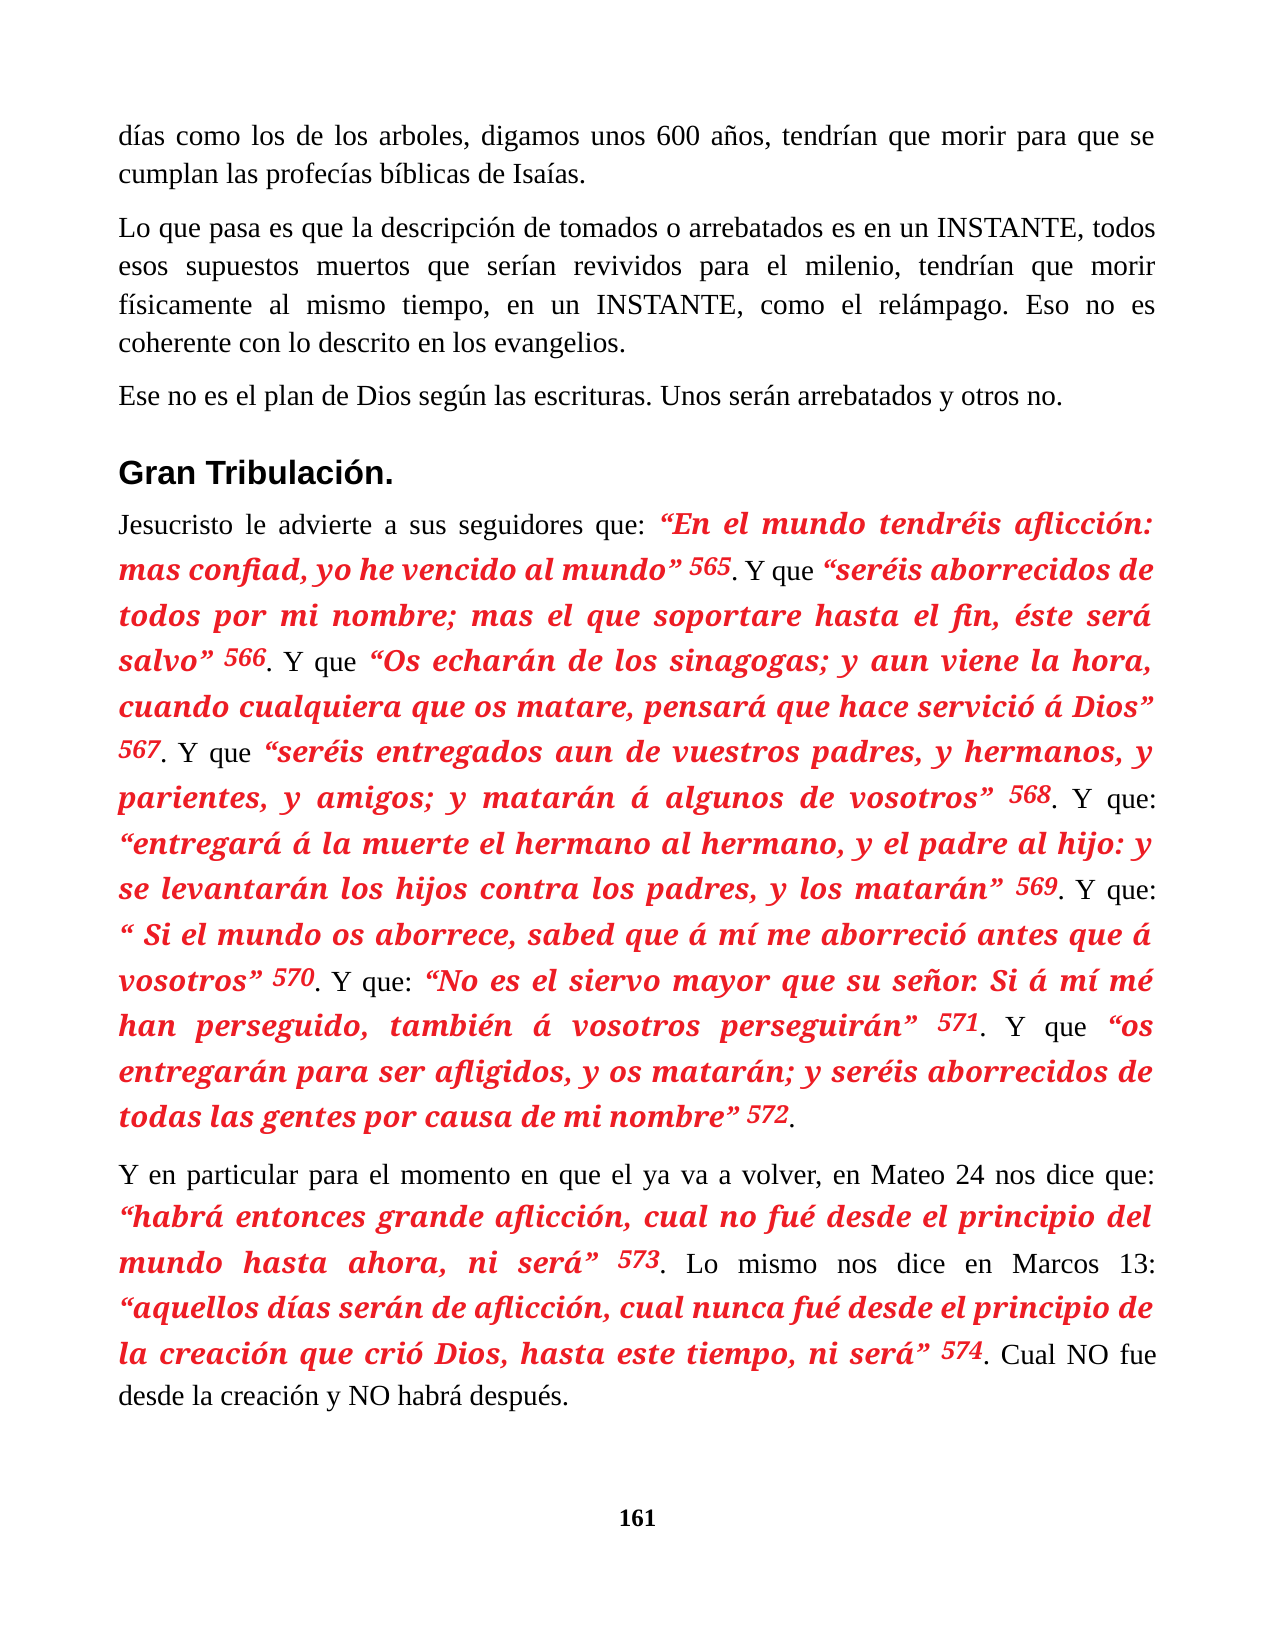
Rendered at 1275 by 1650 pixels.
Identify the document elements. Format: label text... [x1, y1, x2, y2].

subtitle Gran Tribulación. [118, 452, 1157, 491]
text Lo que pasa es que la descripción de tomados o arrebatados es en un INSTANTE, todos esos supuestos muertos que serían revividos para el milenio, tendrían que morir físicamente al mismo tiempo, en un INSTANTE, como el relámpago. Eso no es coherente con lo descrito en los evangelios. [118, 210, 1157, 359]
text Y en particular para el momento en que el ya va a volver, en Mateo 24 nos dice que: “habrá entonces grande aflicción, cual no fué desde el principio del mundo hasta ahora, ni será” . Lo mismo nos dice en Marcos 13: “aquellos días serán de aflicción, cual nunca fué desde el principio de la creación que crió Dios, hasta este tiempo, ni será” . Cual NO fue desde la creación y NO habrá después. [118, 1157, 1157, 1412]
text días como los de los arboles, digamos unos 600 años, tendrían que morir para que se cumplan las profecías bíblicas de Isaías. [118, 118, 1157, 190]
text Jesucristo le advierte a sus seguidores que: “En el mundo tendréis aflicción: mas confiad, yo he vencido al mundo” . Y que “seréis aborrecidos de todos por mi nombre; mas el que soportare hasta el fin, éste será salvo” . Y que “Os echarán de los sinagogas; y aun viene la hora, cuando cualquiera que os matare, pensará que hace servició á Dios” . Y que “seréis entregados aun de vuestros padres, y hermanos, y parientes, y amigos; y matarán á algunos de vosotros” . Y que: “entregará á la muerte el hermano al hermano, y el padre al hijo: y se levantarán los hijos contra los padres, y los matarán” . Y que: “ Si el mundo os aborrece, sabed que á mí me aborreció antes que á vosotros” . Y que: “No es el siervo mayor que su señor. Si á mí mé han perseguido, también á vosotros perseguirán” . Y que “os entregarán para ser afligidos, y os matarán; y seréis aborrecidos de todas las gentes por causa de mi nombre” . [118, 504, 1157, 1136]
text Ese no es el plan de Dios según las escrituras. Unos serán arrebatados y otros no. [118, 378, 1157, 412]
